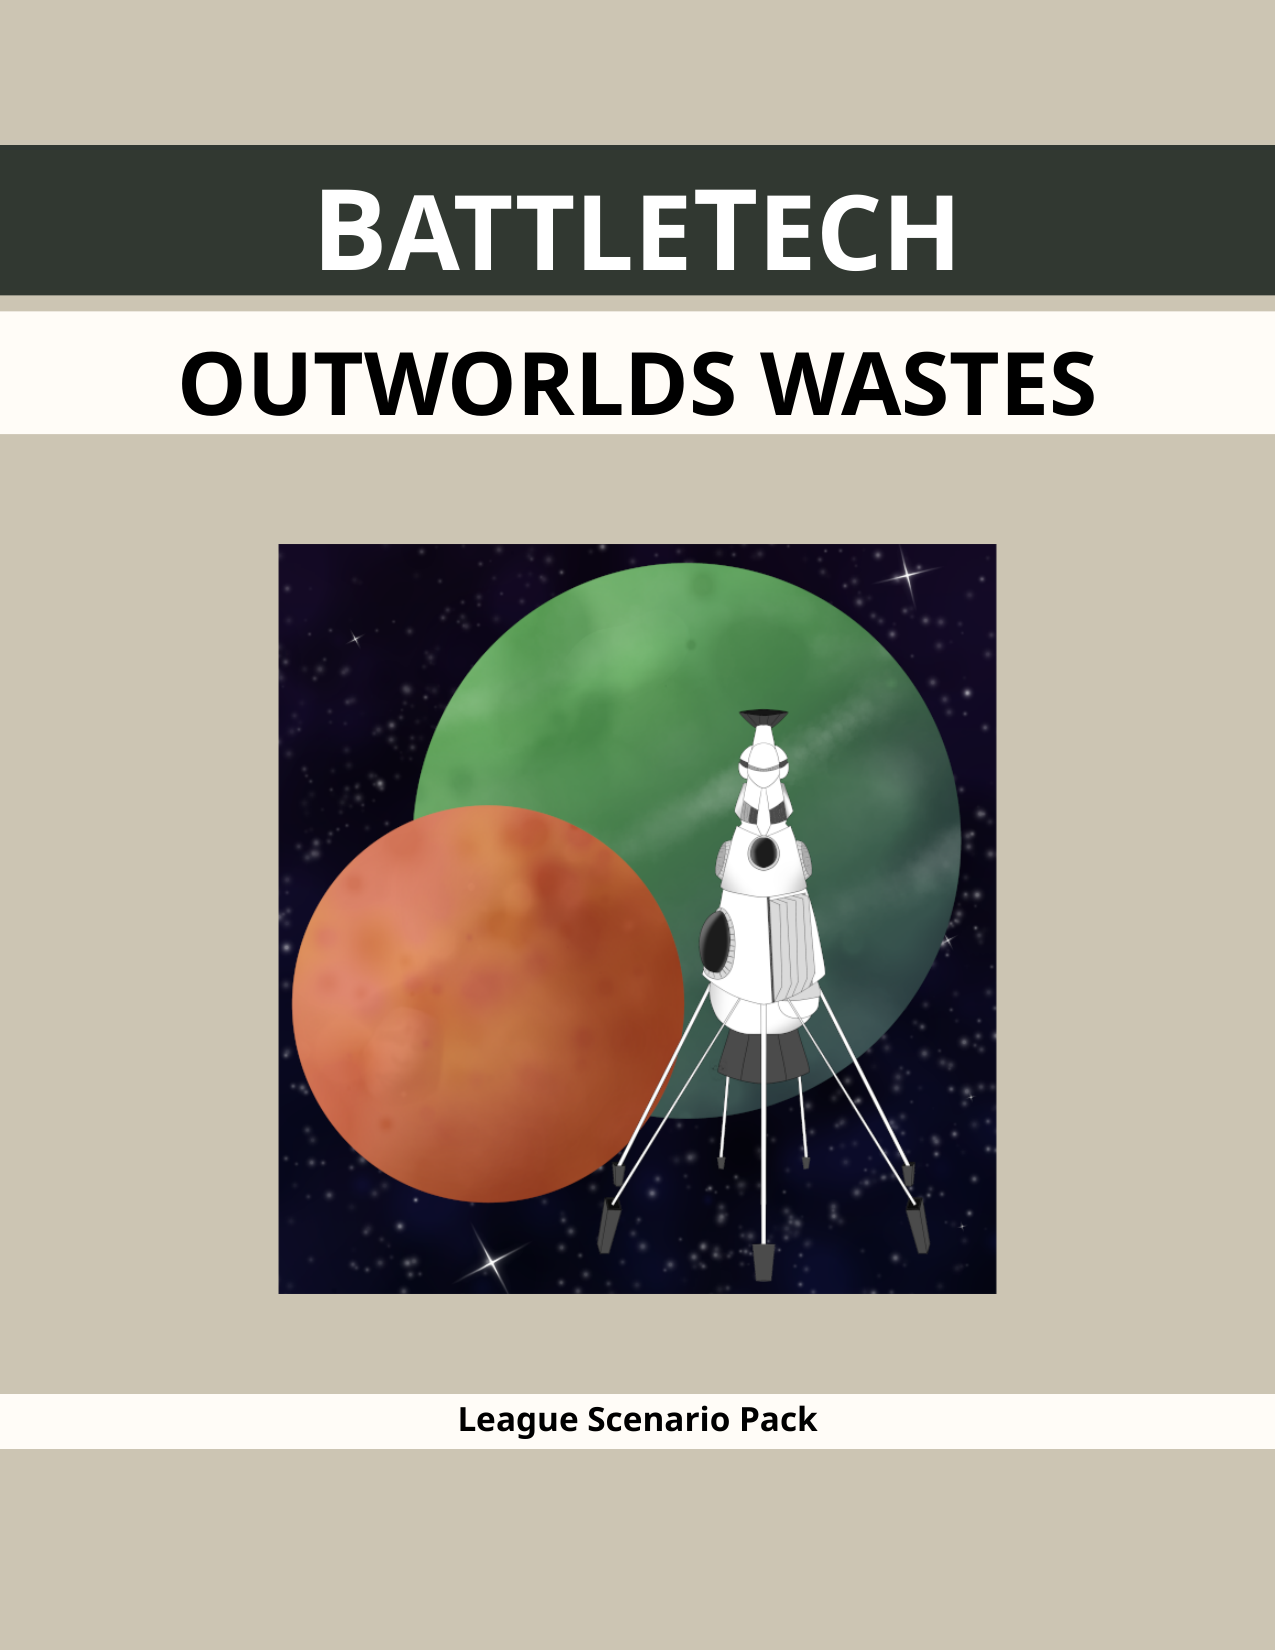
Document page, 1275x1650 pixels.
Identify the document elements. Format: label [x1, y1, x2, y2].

picture [278, 544, 997, 1294]
